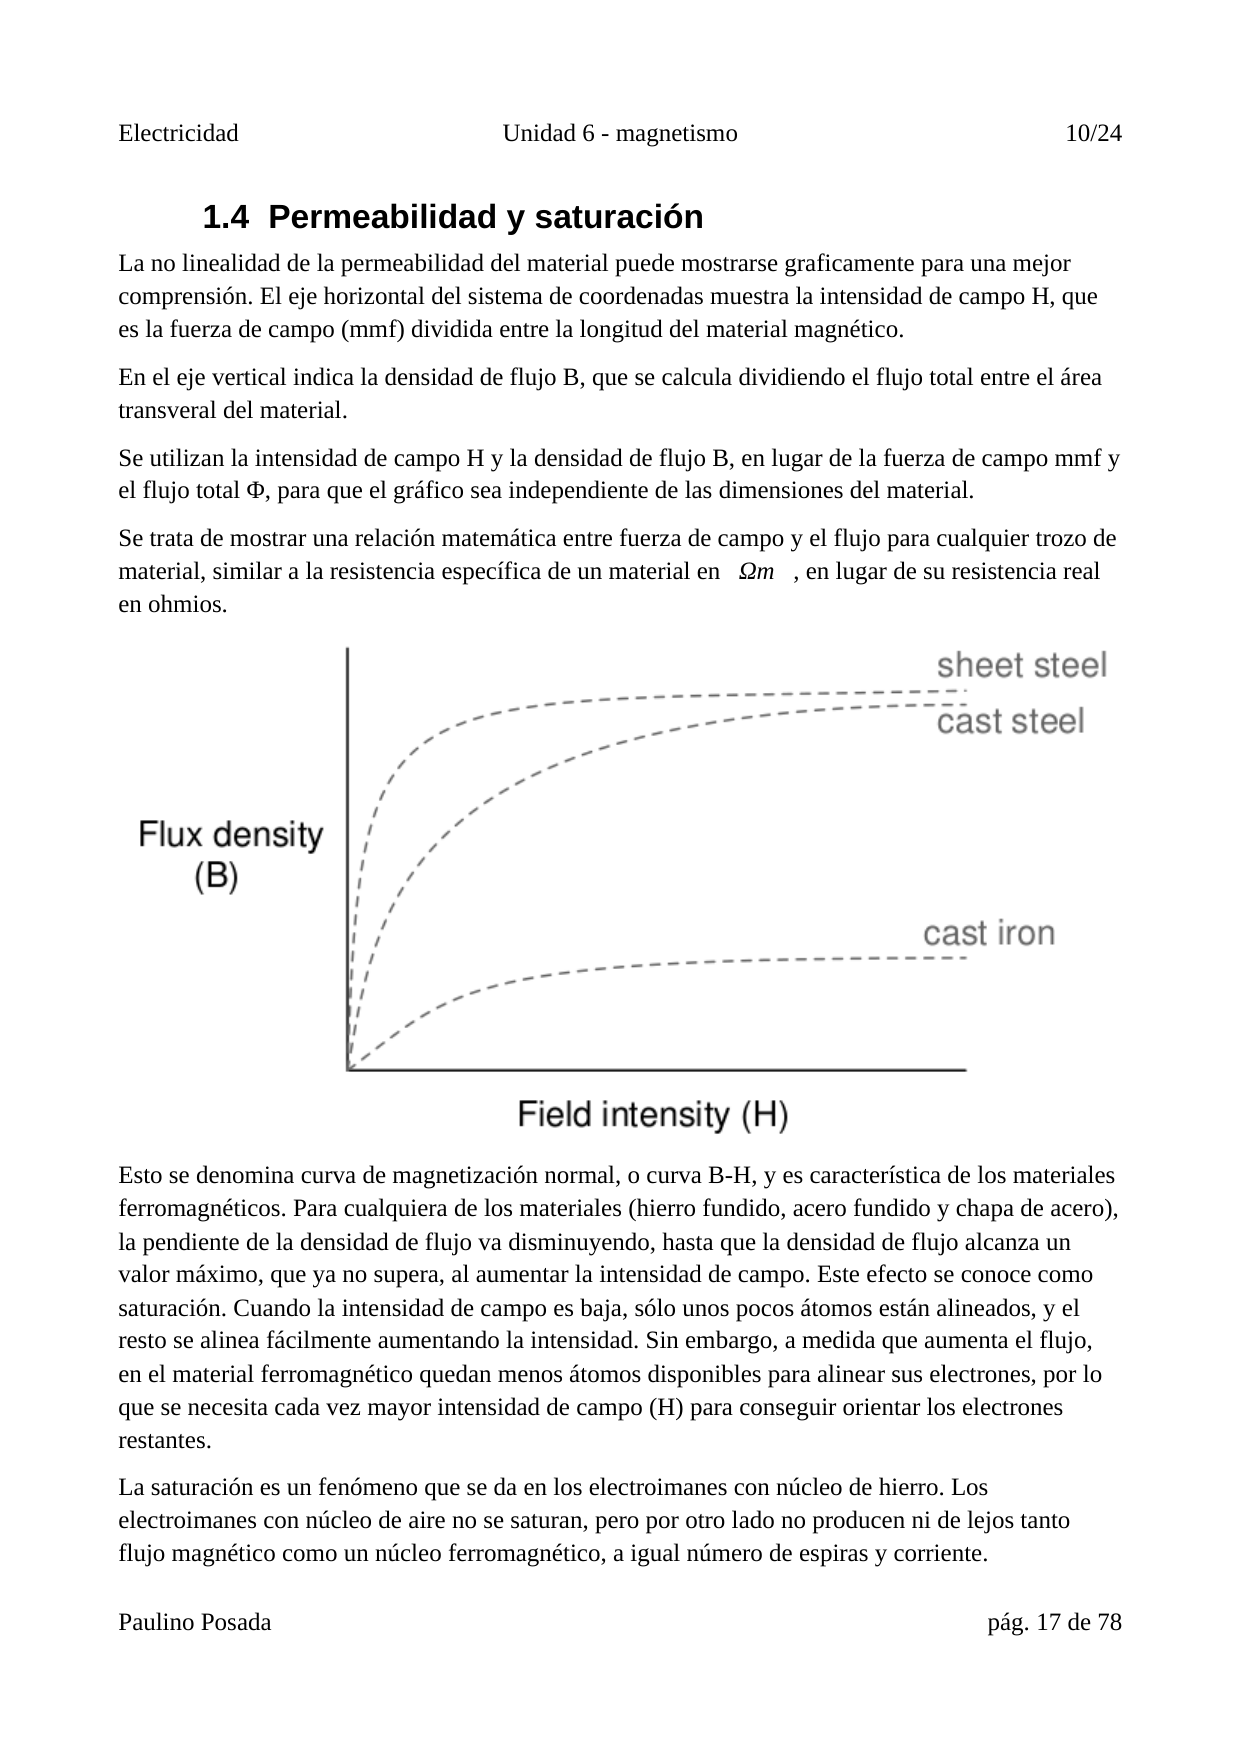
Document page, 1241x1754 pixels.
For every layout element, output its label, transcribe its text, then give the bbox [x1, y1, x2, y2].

picture [118, 636, 1123, 1143]
text Se utilizan la intensidad de campo H y la densidad de flujo B, en lugar de la fuerza de campo mmf y el flujo total Φ, para que el gráfico sea independiente de las dimensiones del material. [118, 443, 1122, 504]
text Se trata de mostrar una relación matemática entre fuerza de campo y el flujo para cualquier trozo de material, similar a la resistencia específica de un material en, en lugar de su resistencia real en ohmios. [118, 523, 1122, 618]
subtitle Permeabilidad y saturación [193, 197, 1122, 236]
text La no linealidad de la permeabilidad del material puede mostrarse graficamente para una mejor comprensión. El eje horizontal del sistema de coordenadas muestra la intensidad de campo H, que es la fuerza de campo (mmf) dividida entre la longitud del material magnético. [118, 248, 1122, 343]
text En el eje vertical indica la densidad de flujo B, que se calcula dividiendo el flujo total entre el área transveral del material. [118, 362, 1122, 424]
text La saturación es un fenómeno que se da en los electroimanes con núcleo de hierro. Los electroimanes con núcleo de aire no se saturan, pero por otro lado no producen ni de lejos tanto flujo magnético como un núcleo ferromagnético, a igual número de espiras y corriente. [118, 1472, 1122, 1567]
text Esto se denomina curva de magnetización normal, o curva B-H, y es característica de los materiales ferromagnéticos. Para cualquiera de los materiales (hierro fundido, acero fundido y chapa de acero), la pendiente de la densidad de flujo va disminuyendo, hasta que la densidad de flujo alcanza un valor máximo, que ya no supera, al aumentar la intensidad de campo. Este efecto se conoce como saturación. Cuando la intensidad de campo es baja, sólo unos pocos átomos están alineados, y el resto se alinea fácilmente aumentando la intensidad. Sin embargo, a medida que aumenta el flujo, en el material ferromagnético quedan menos átomos disponibles para alinear sus electrones, por lo que se necesita cada vez mayor intensidad de campo (H) para conseguir orientar los electrones restantes. [118, 1161, 1122, 1453]
